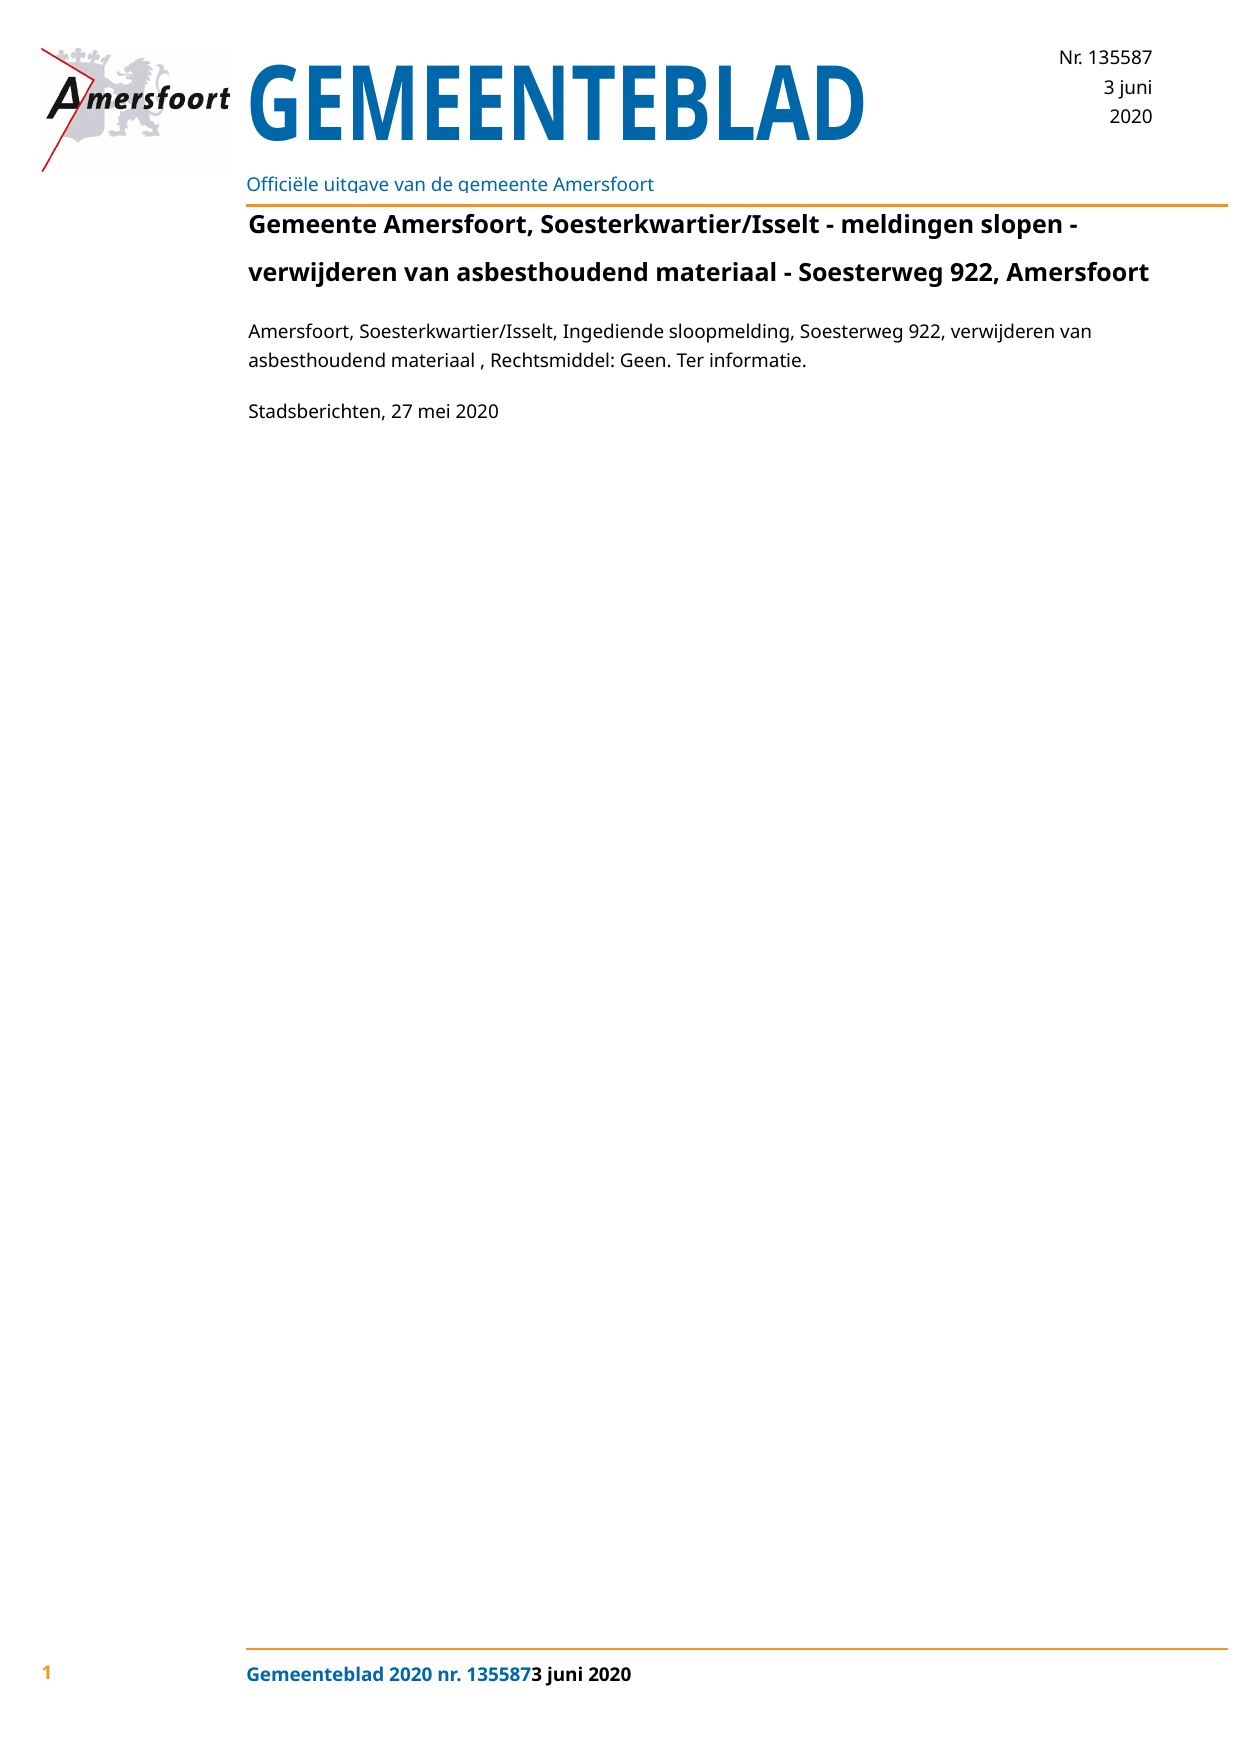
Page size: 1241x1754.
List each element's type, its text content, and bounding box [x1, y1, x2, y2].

text Stadsberichten, 27 mei 2020 [248, 398, 1152, 424]
picture [41, 47, 231, 172]
text Amersfoort, Soesterkwartier/Isselt, Ingediende sloopmelding, Soesterweg 922, verwijderen van asbesthoudend materiaal , Rechtsmiddel: Geen. Ter informatie. [248, 318, 1152, 373]
text Gemeente Amersfoort, Soesterkwartier/Isselt - meldingen slopen - verwijderen van asbesthoudend materiaal - Soesterweg 922, Amersfoort [248, 207, 1152, 288]
